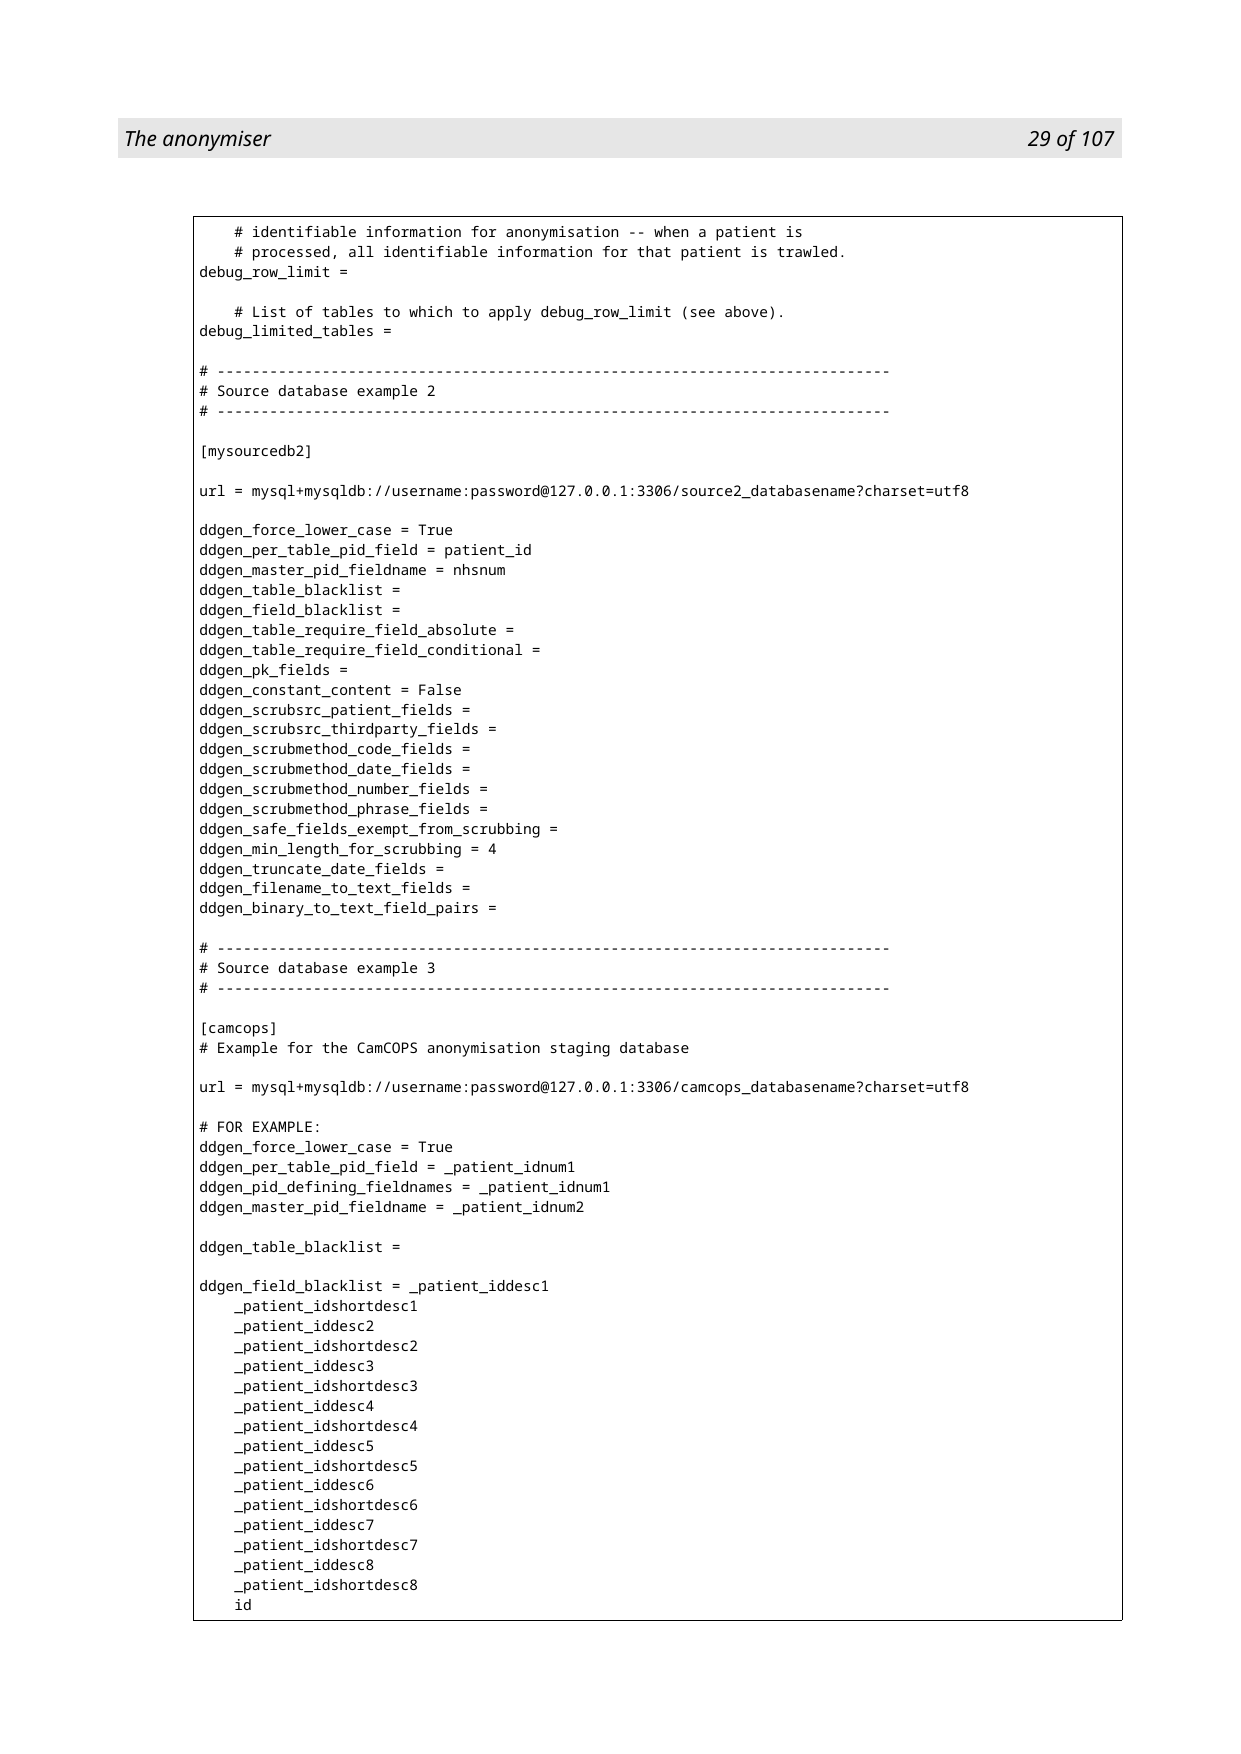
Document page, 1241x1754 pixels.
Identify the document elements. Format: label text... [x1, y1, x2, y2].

table_header # identifiable information for anonymisation -- when a patient is # processed, all identifiable information for that patient is trawled. debug_row_limit = # List of tables to which to apply debug_row_limit (see above). debug_limited_tables = # ----------------------------------------------------------------------------- # Source database example 2 # ----------------------------------------------------------------------------- [mysourcedb2] url = mysql+mysqldb://username:password@127.0.0.1:3306/source2_databasename?charset=utf8 ddgen_force_lower_case = True ddgen_per_table_pid_field = patient_id ddgen_master_pid_fieldname = nhsnum ddgen_table_blacklist = ddgen_field_blacklist = ddgen_table_require_field_absolute = ddgen_table_require_field_conditional = ddgen_pk_fields = ddgen_constant_content = False ddgen_scrubsrc_patient_fields = ddgen_scrubsrc_thirdparty_fields = ddgen_scrubmethod_code_fields = ddgen_scrubmethod_date_fields = ddgen_scrubmethod_number_fields = ddgen_scrubmethod_phrase_fields = ddgen_safe_fields_exempt_from_scrubbing = ddgen_min_length_for_scrubbing = 4 ddgen_truncate_date_fields = ddgen_filename_to_text_fields = ddgen_binary_to_text_field_pairs = # ----------------------------------------------------------------------------- # Source database example 3 # ----------------------------------------------------------------------------- [camcops] # Example for the CamCOPS anonymisation staging database url = mysql+mysqldb://username:password@127.0.0.1:3306/camcops_databasename?charset=utf8 # FOR EXAMPLE: ddgen_force_lower_case = True ddgen_per_table_pid_field = _patient_idnum1 ddgen_pid_defining_fieldnames = _patient_idnum1 ddgen_master_pid_fieldname = _patient_idnum2 ddgen_table_blacklist = ddgen_field_blacklist = _patient_iddesc1 _patient_idshortdesc1 _patient_iddesc2 _patient_idshortdesc2 _patient_iddesc3 _patient_idshortdesc3 _patient_iddesc4 _patient_idshortdesc4 _patient_iddesc5 _patient_idshortdesc5 _patient_iddesc6 _patient_idshortdesc6 _patient_iddesc7 _patient_idshortdesc7 _patient_iddesc8 _patient_idshortdesc8 id [194, 217, 1122, 1620]
